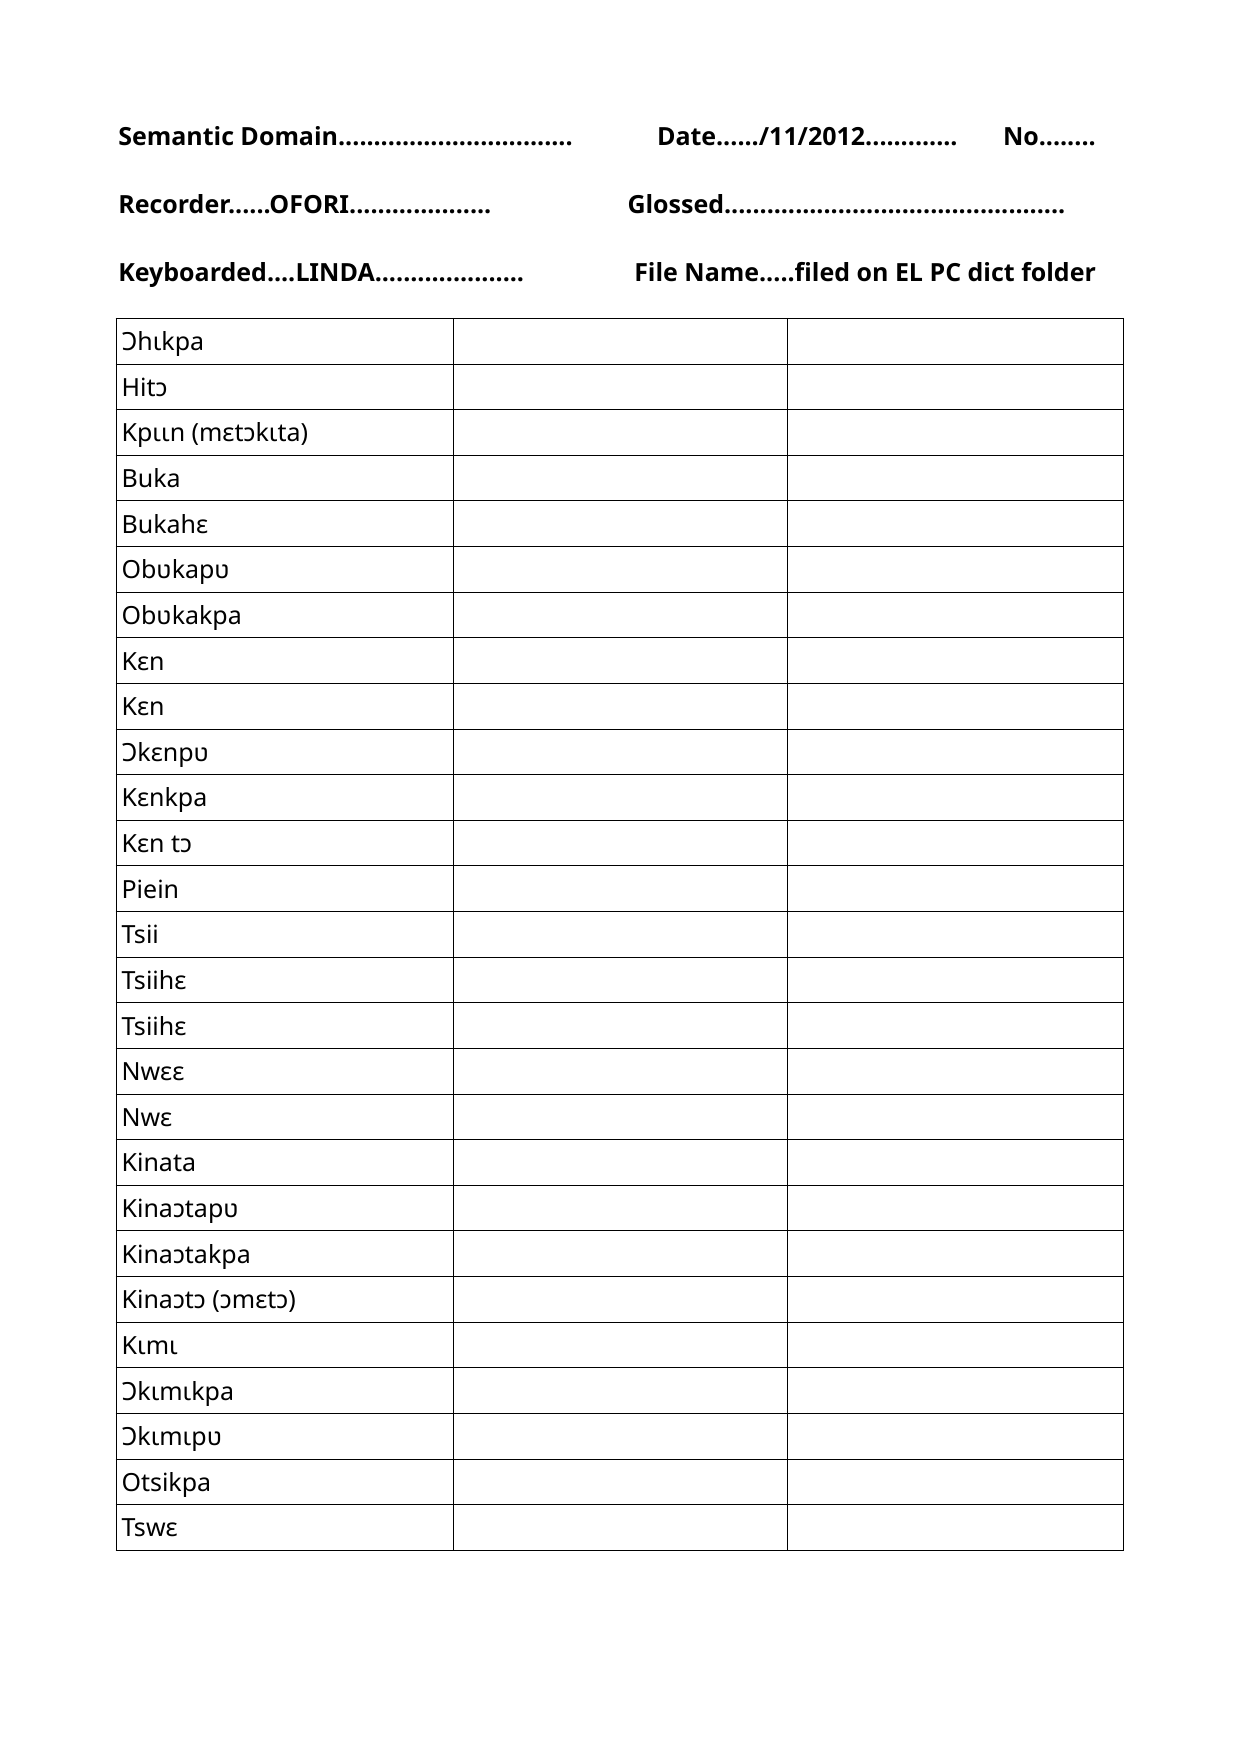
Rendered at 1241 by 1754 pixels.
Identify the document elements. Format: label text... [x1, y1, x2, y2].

table_cell [788, 1277, 1123, 1322]
table_cell [454, 684, 787, 728]
table_cell [454, 1460, 787, 1504]
table_cell Tsii [117, 912, 453, 957]
table_cell [788, 1231, 1123, 1276]
table_cell [454, 1414, 787, 1458]
table_cell [454, 1323, 787, 1367]
table_cell [454, 456, 787, 500]
table_cell Kɛnkpa [117, 775, 453, 820]
table_cell [454, 1368, 787, 1413]
table_cell [454, 1231, 787, 1276]
table_cell Kpɩɩn (mɛtɔkɩta) [117, 410, 453, 455]
table_cell Hitɔ [117, 365, 453, 409]
table_cell [788, 958, 1123, 1002]
table_cell [454, 319, 787, 363]
table_cell [788, 365, 1123, 409]
table_cell [454, 730, 787, 774]
table_cell [454, 1277, 787, 1322]
table_cell [454, 912, 787, 957]
table_cell [788, 866, 1123, 911]
table_cell Tsiihɛ [117, 1003, 453, 1048]
table_cell Nwɛɛ [117, 1049, 453, 1093]
table_cell Kinaɔtapʋ [117, 1186, 453, 1230]
table_cell [788, 638, 1123, 683]
table_cell [788, 1460, 1123, 1504]
table_cell [788, 821, 1123, 865]
table_cell Kinaɔtakpa [117, 1231, 453, 1276]
table_cell Kinata [117, 1140, 453, 1185]
table_cell [788, 501, 1123, 546]
table_cell [454, 1049, 787, 1093]
table_cell Ɔhɩkpa [117, 319, 453, 363]
table_cell [788, 1049, 1123, 1093]
table_cell Tswɛ [117, 1505, 453, 1550]
table_cell [454, 1095, 787, 1139]
table_cell [454, 593, 787, 637]
table_cell [788, 547, 1123, 592]
table_cell Bukahɛ [117, 501, 453, 546]
table_cell Obʋkapʋ [117, 547, 453, 592]
table_cell Kɩmɩ [117, 1323, 453, 1367]
table_cell Kɛn [117, 684, 453, 728]
table_cell Ɔkɩmɩkpa [117, 1368, 453, 1413]
table_cell [454, 1003, 787, 1048]
table_cell Ɔkɛnpʋ [117, 730, 453, 774]
table_cell Kinaɔtɔ (ɔmɛtɔ) [117, 1277, 453, 1322]
table_cell [788, 775, 1123, 820]
table_cell [788, 1140, 1123, 1185]
table_cell [788, 1368, 1123, 1413]
table_cell [454, 775, 787, 820]
table_cell [454, 638, 787, 683]
table_cell [454, 958, 787, 1002]
table_cell Nwɛ [117, 1095, 453, 1139]
table_cell [454, 1140, 787, 1185]
table_cell [454, 1505, 787, 1550]
table_cell [788, 410, 1123, 455]
table_cell [454, 1186, 787, 1230]
table_cell [454, 821, 787, 865]
table_cell [454, 866, 787, 911]
table_cell Kɛn tɔ [117, 821, 453, 865]
table_cell Buka [117, 456, 453, 500]
table_cell [788, 684, 1123, 728]
table_cell [788, 456, 1123, 500]
table_cell [788, 319, 1123, 363]
table_cell [788, 912, 1123, 957]
table_cell [788, 1323, 1123, 1367]
table_cell [454, 501, 787, 546]
table_cell [788, 1505, 1123, 1550]
table_cell [788, 1414, 1123, 1458]
table_cell [788, 593, 1123, 637]
table_cell [788, 1003, 1123, 1048]
table_cell Obʋkakpa [117, 593, 453, 637]
table_cell [454, 410, 787, 455]
table_cell Ɔkɩmɩpʋ [117, 1414, 453, 1458]
table_cell Piein [117, 866, 453, 911]
table_cell [788, 1186, 1123, 1230]
table_cell [788, 1095, 1123, 1139]
table_cell Otsikpa [117, 1460, 453, 1504]
table_cell Kɛn [117, 638, 453, 683]
table_cell [454, 365, 787, 409]
table_cell [454, 547, 787, 592]
table_cell [788, 730, 1123, 774]
table_cell Tsiihɛ [117, 958, 453, 1002]
